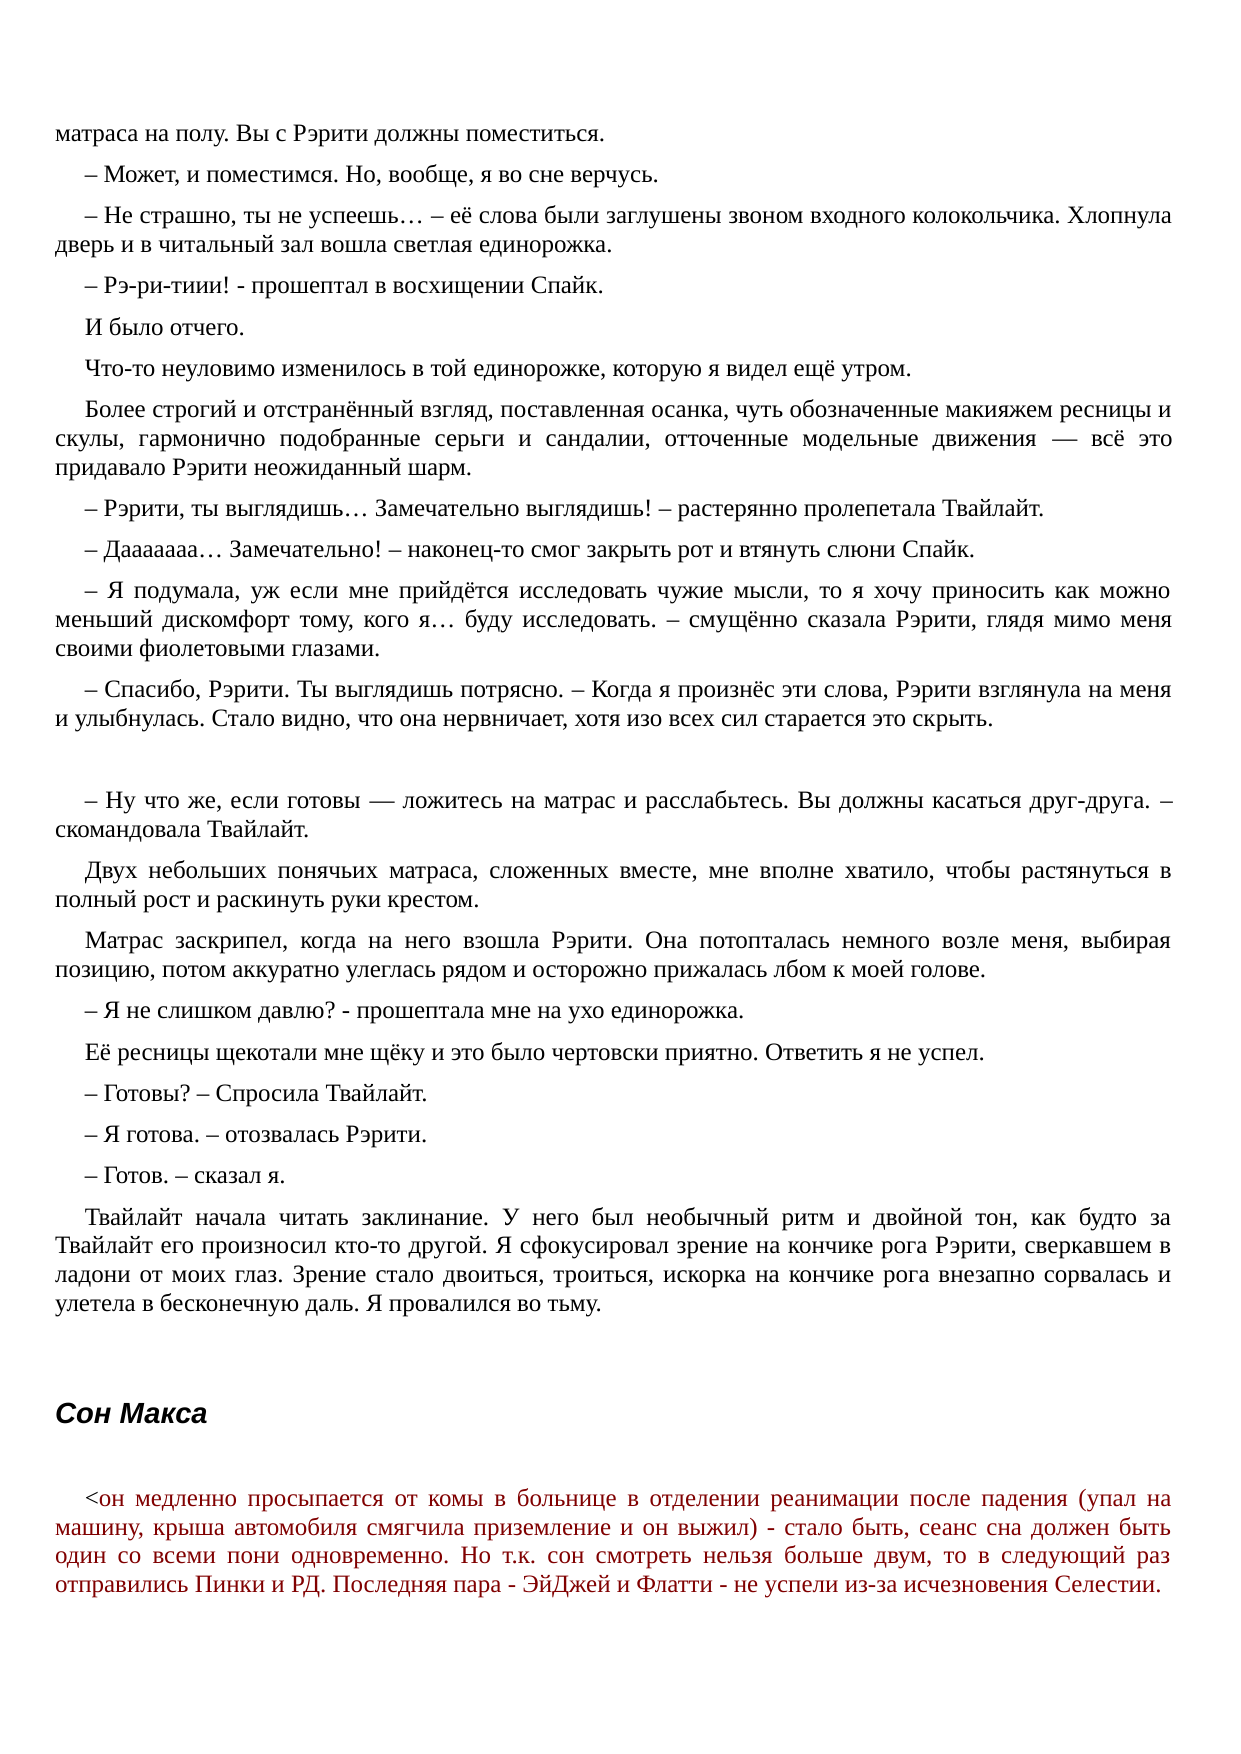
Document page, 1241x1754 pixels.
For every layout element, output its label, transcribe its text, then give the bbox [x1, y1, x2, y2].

text – Спасибо, Рэрити. Ты выглядишь потрясно. – Когда я произнёс эти слова, Рэрити взглянула на меня и улыбнулась. Стало видно, что она нервничает, хотя изо всех сил старается это скрыть. [55, 674, 1172, 732]
text Что-то неуловимо изменилось в той единорожке, которую я видел ещё утром. [55, 353, 1172, 382]
text матраса на полу. Вы с Рэрити должны поместиться. [55, 118, 1172, 147]
text Твайлайт начала читать заклинание. У него был необычный ритм и двойной тон, как будто за Твайлайт его произносил кто-то другой. Я сфокусировал зрение на кончике рога Рэрити, сверкавшем в ладони от моих глаз. Зрение стало двоиться, троиться, искорка на кончике рога внезапно сорвалась и улетела в бесконечную даль. Я провалился во тьму. [55, 1202, 1172, 1317]
text Более строгий и отстранённый взгляд, поставленная осанка, чуть обозначенные макияжем ресницы и скулы, гармонично подобранные серьги и сандалии, отточенные модельные движения — всё это придавало Рэрити неожиданный шарм. [55, 394, 1172, 481]
text И было отчего. [55, 312, 1172, 341]
text – Ну что же, если готовы — ложитесь на матрас и расслабьтесь. Вы должны касаться друг-друга. – скомандовала Твайлайт. [55, 786, 1172, 843]
text – Я не слишком давлю? - прошептала мне на ухо единорожка. [55, 996, 1172, 1024]
text – Дааааааа… Замечательно! – наконец-то смог закрыть рот и втянуть слюни Спайк. [55, 534, 1172, 563]
text – Готов. – сказал я. [55, 1161, 1172, 1189]
subtitle Сон Макса [55, 1396, 1172, 1429]
text Матрас заскрипел, когда на него взошла Рэрити. Она потопталась немного возле меня, выбирая позицию, потом аккуратно улеглась рядом и осторожно прижалась лбом к моей голове. [55, 926, 1172, 983]
text – Я подумала, уж если мне прийдётся исследовать чужие мысли, то я хочу приносить как можно меньший дискомфорт тому, кого я… буду исследовать. – смущённо сказала Рэрити, глядя мимо меня своими фиолетовыми глазами. [55, 576, 1172, 662]
text – Не страшно, ты не успеешь… – её слова были заглушены звоном входного колокольчика. Хлопнула дверь и в читальный зал вошла светлая единорожка. [55, 201, 1172, 258]
text Её ресницы щекотали мне щёку и это было чертовски приятно. Ответить я не успел. [55, 1037, 1172, 1066]
text – Готовы? – Спросила Твайлайт. [55, 1078, 1172, 1107]
text – Я готова. – отозвалась Рэрити. [55, 1119, 1172, 1148]
text – Может, и поместимся. Но, вообще, я во сне верчусь. [55, 159, 1172, 188]
text – Рэрити, ты выглядишь… Замечательно выглядишь! – растерянно пролепетала Твайлайт. [55, 493, 1172, 522]
text – Рэ-ри-тиии! - прошептал в восхищении Спайк. [55, 271, 1172, 299]
text Двух небольших понячьих матраса, сложенных вместе, мне вполне хватило, чтобы растянуться в полный рост и раскинуть руки крестом. [55, 856, 1172, 913]
text <он медленно просыпается от комы в больнице в отделении реанимации после падения (упал на машину, крыша автомобиля смягчила приземление и он выжил) - стало быть, сеанс сна должен быть один со всеми пони одновременно. Но т.к. сон смотреть нельзя больше двум, то в следующий раз отправились Пинки и РД. Последняя пара - ЭйДжей и Флатти - не успели из-за исчезновения Селестии. [55, 1483, 1172, 1598]
